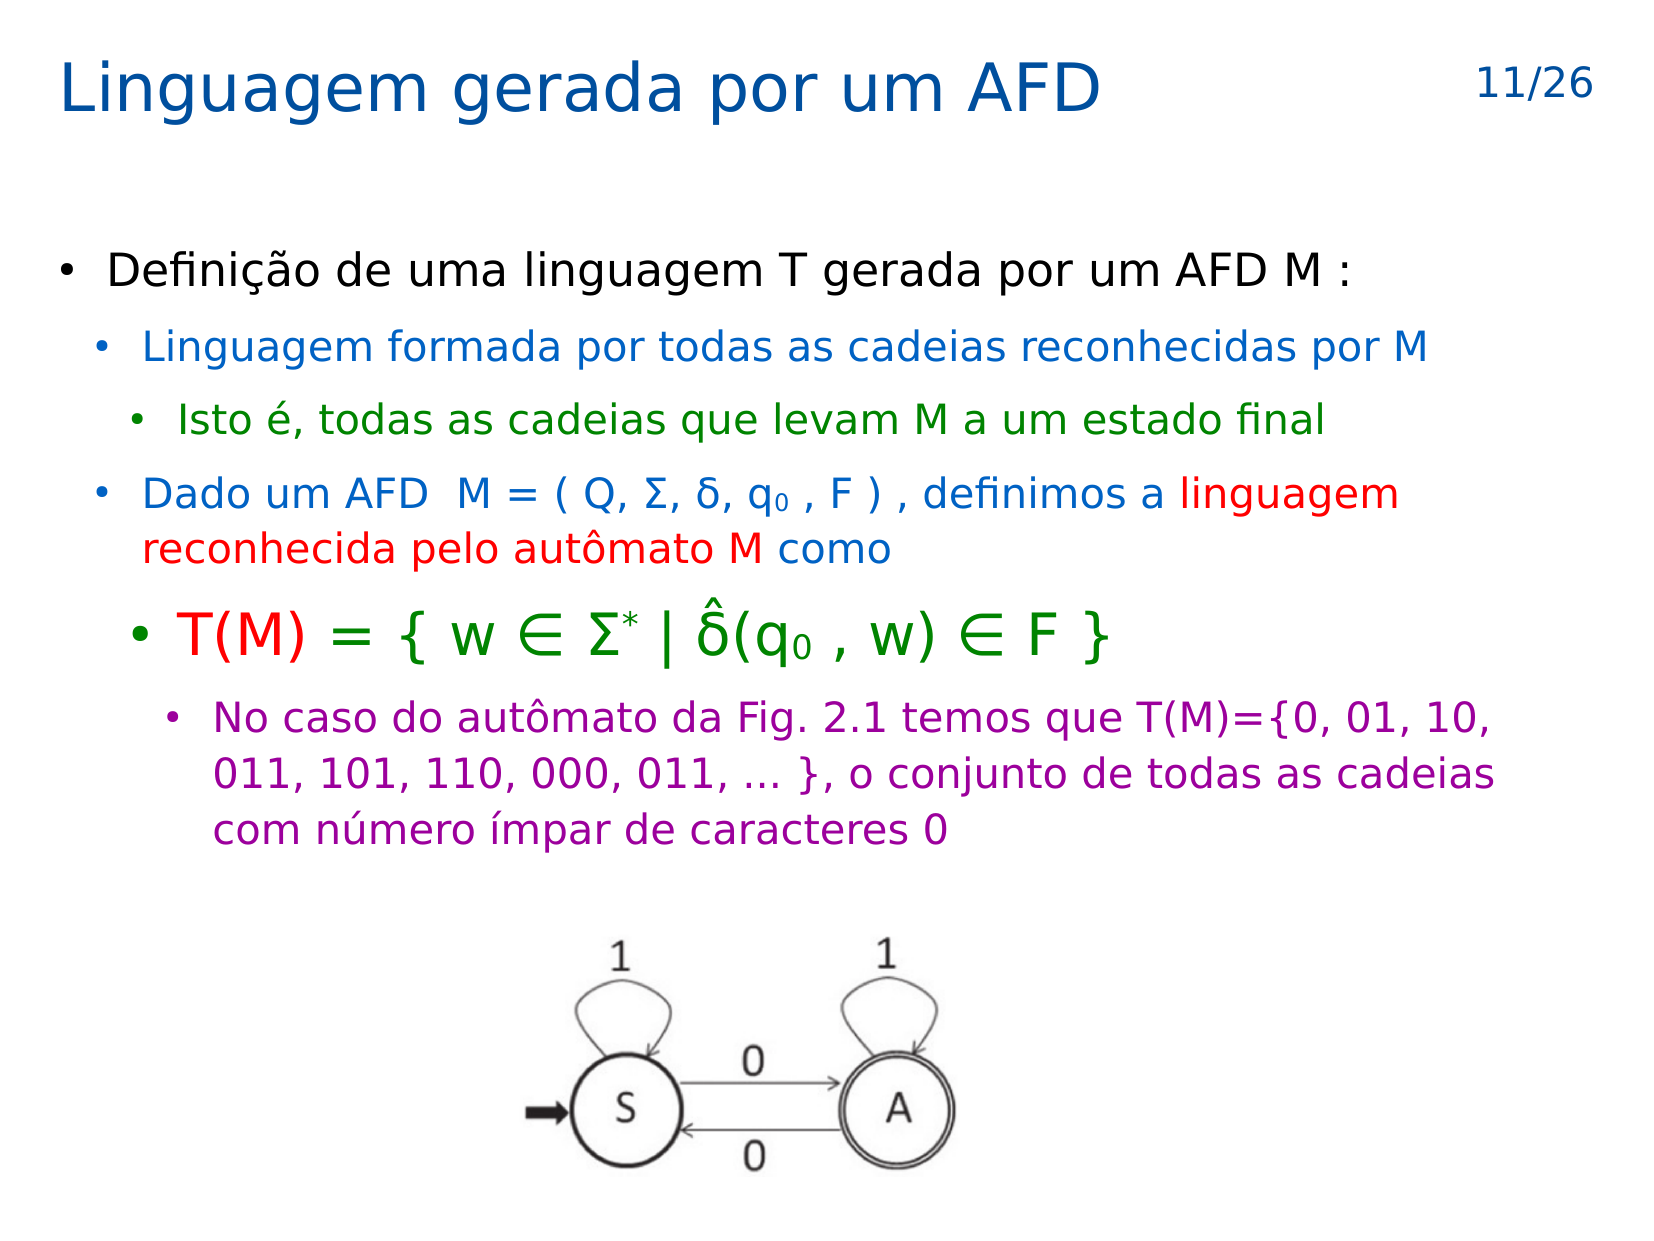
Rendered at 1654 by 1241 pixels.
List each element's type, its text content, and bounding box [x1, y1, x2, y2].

list Definição de uma linguagem T gerada por um AFD M : Linguagem formada por todas as cadeias reconhecidas por M Isto é, todas as cadeias que levam M a um estado final Dado um AFD M = ( Q, Σ, δ, q0 , F ) , definimos a linguagem reconhecida pelo autômato M como T(M) = { w ∈ Σ* | δ̂(q0 , w) ∈ F } No caso do autômato da Fig. 2.1 temos que T(M)={0, 01, 10, 011, 101, 110, 000, 011, ... }, o conjunto de todas as cadeias com número ímpar de caracteres 0 [59, 236, 1595, 1211]
picture [517, 932, 960, 1177]
title Linguagem gerada por um AFD [59, 29, 1625, 148]
